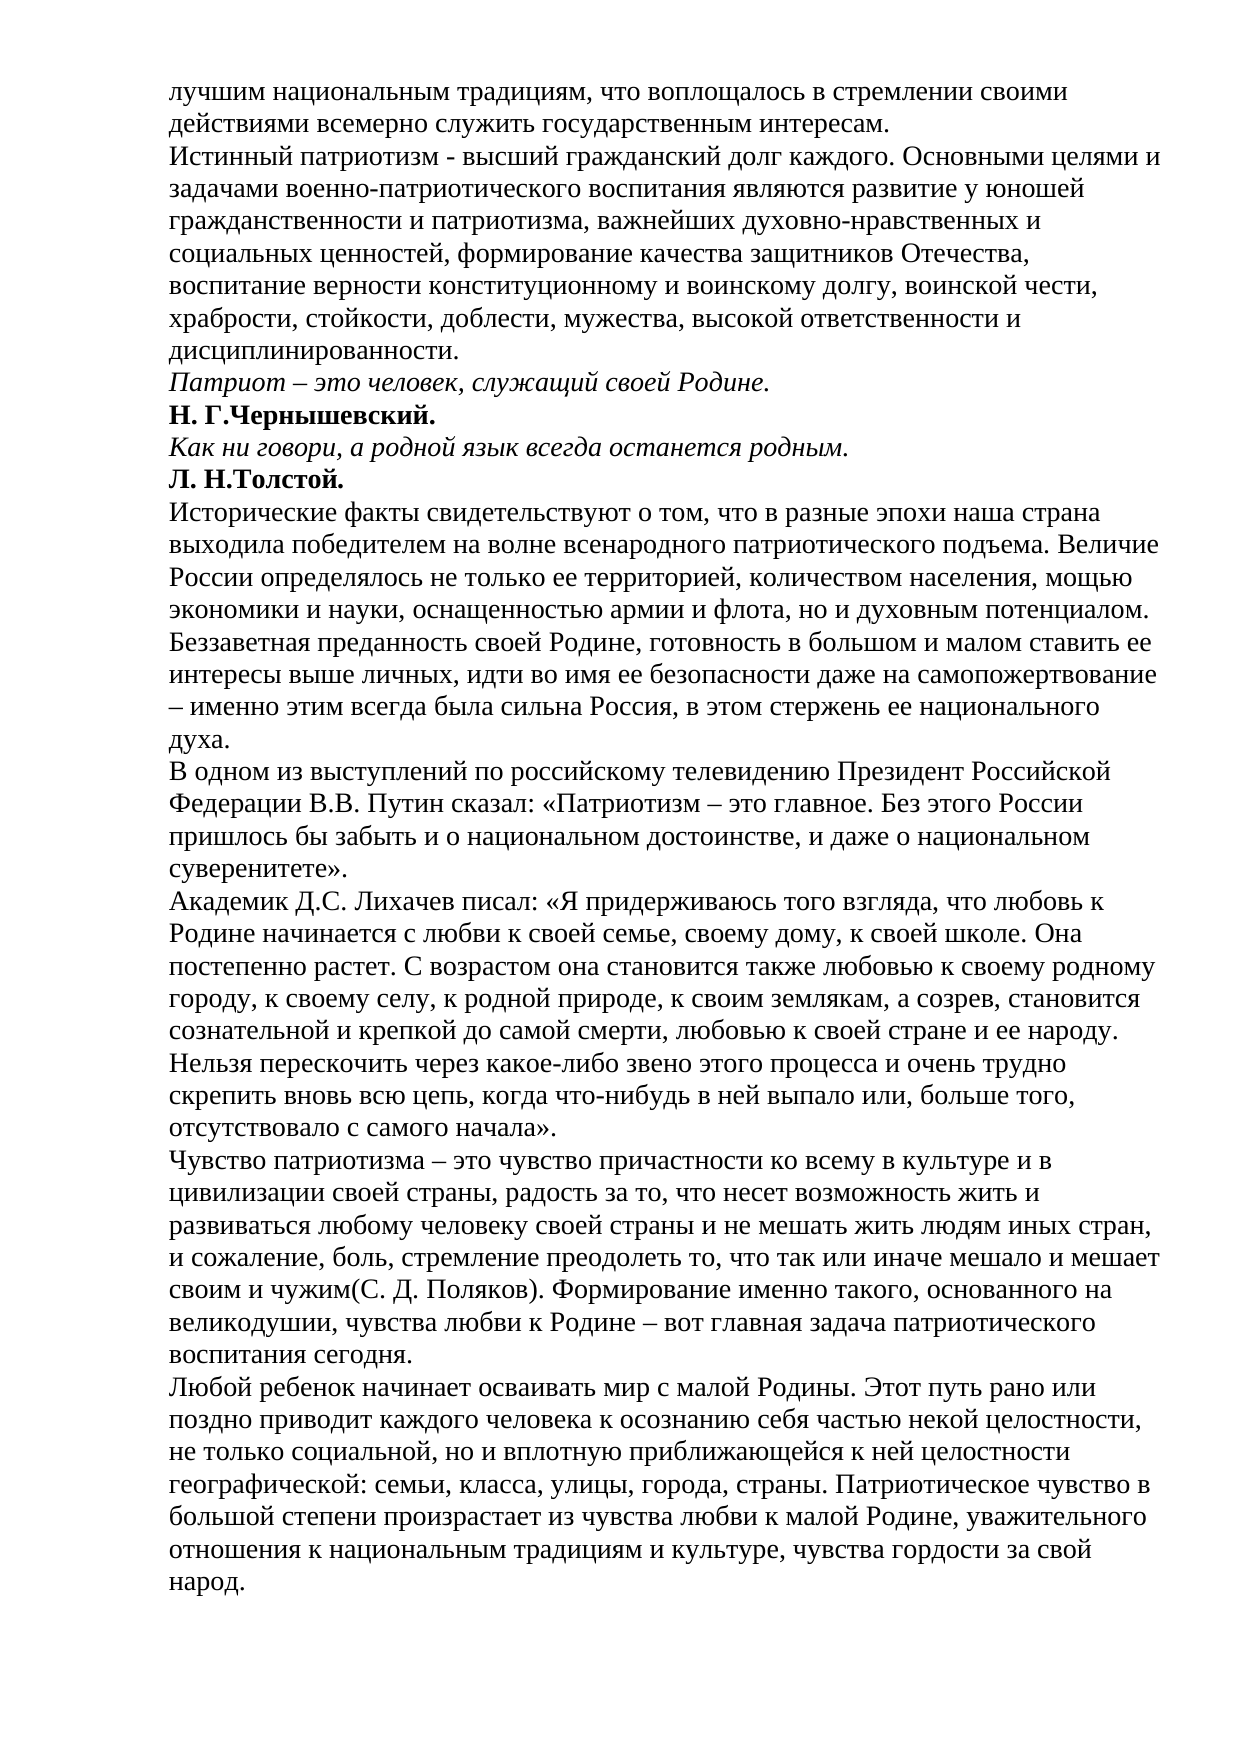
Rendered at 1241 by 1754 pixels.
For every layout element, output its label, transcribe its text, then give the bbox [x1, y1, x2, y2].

text лучшим национальным традициям, что воплощалось в стремлении своими действиями всемерно служить государственным интересам. [169, 74, 1162, 139]
text Исторические факты свидетельствуют о том, что в разные эпохи наша страна выходила победителем на волне всенародного патриотического подъема. Величие России определялось не только ее территорией, количеством населения, мощью экономики и науки, оснащенностью армии и флота, но и духовным потенциалом. Беззаветная преданность своей Родине, готовность в большом и малом ставить ее интересы выше личных, идти во имя ее безопасности даже на самопожертвование – именно этим всегда была сильна Россия, в этом стержень ее национального духа. [169, 495, 1162, 754]
text В одном из выступлений по российскому телевидению Президент Российской Федерации В.В. Путин сказал: «Патриотизм – это главное. Без этого России пришлось бы забыть и о национальном достоинстве, и даже о национальном суверенитете». [169, 754, 1162, 884]
text Н. Г.Чернышевский. [169, 398, 1162, 430]
text Л. Н.Толстой. [169, 463, 1162, 495]
text Любой ребенок начинает осваивать мир с малой Родины. Этот путь рано или поздно приводит каждого человека к осознанию себя частью некой целостности, не только социальной, но и вплотную приближающейся к ней целостности географической: семьи, класса, улицы, города, страны. Патриотическое чувство в большой степени произрастает из чувства любви к малой Родине, уважительного отношения к национальным традициям и культуре, чувства гордости за свой народ. [169, 1370, 1162, 1596]
text Академик Д.С. Лихачев писал: «Я придерживаюсь того взгляда, что любовь к Родине начинается с любви к своей семье, своему дому, к своей школе. Она постепенно растет. С возрастом она становится также любовью к своему родному городу, к своему селу, к родной природе, к своим землякам, а созрев, становится сознательной и крепкой до самой смерти, любовью к своей стране и ее народу. Нельзя перескочить через какое-либо звено этого процесса и очень трудно скрепить вновь всю цепь, когда что-нибудь в ней выпало или, больше того, отсутствовало с самого начала». [169, 884, 1162, 1143]
text Истинный патриотизм - высший гражданский долг каждого. Основными целями и задачами военно-патриотического воспитания являются развитие у юношей гражданственности и патриотизма, важнейших духовно-нравственных и социальных ценностей, формирование качества защитников Отечества, воспитание верности конституционному и воинскому долгу, воинской чести, храбрости, стойкости, доблести, мужества, высокой ответственности и дисциплинированности. [169, 139, 1162, 365]
text Патриот – это человек, служащий своей Родине. [169, 365, 1162, 398]
text Как ни говори, а родной язык всегда останется родным. [169, 430, 1162, 463]
text Чувство патриотизма – это чувство причастности ко всему в культуре и в цивилизации своей страны, радость за то, что несет возможность жить и развиваться любому человеку своей страны и не мешать жить людям иных стран, и сожаление, боль, стремление преодолеть то, что так или иначе мешало и мешает своим и чужим(С. Д. Поляков). Формирование именно такого, основанного на великодушии, чувства любви к Родине – вот главная задача патриотического воспитания сегодня. [169, 1143, 1162, 1370]
